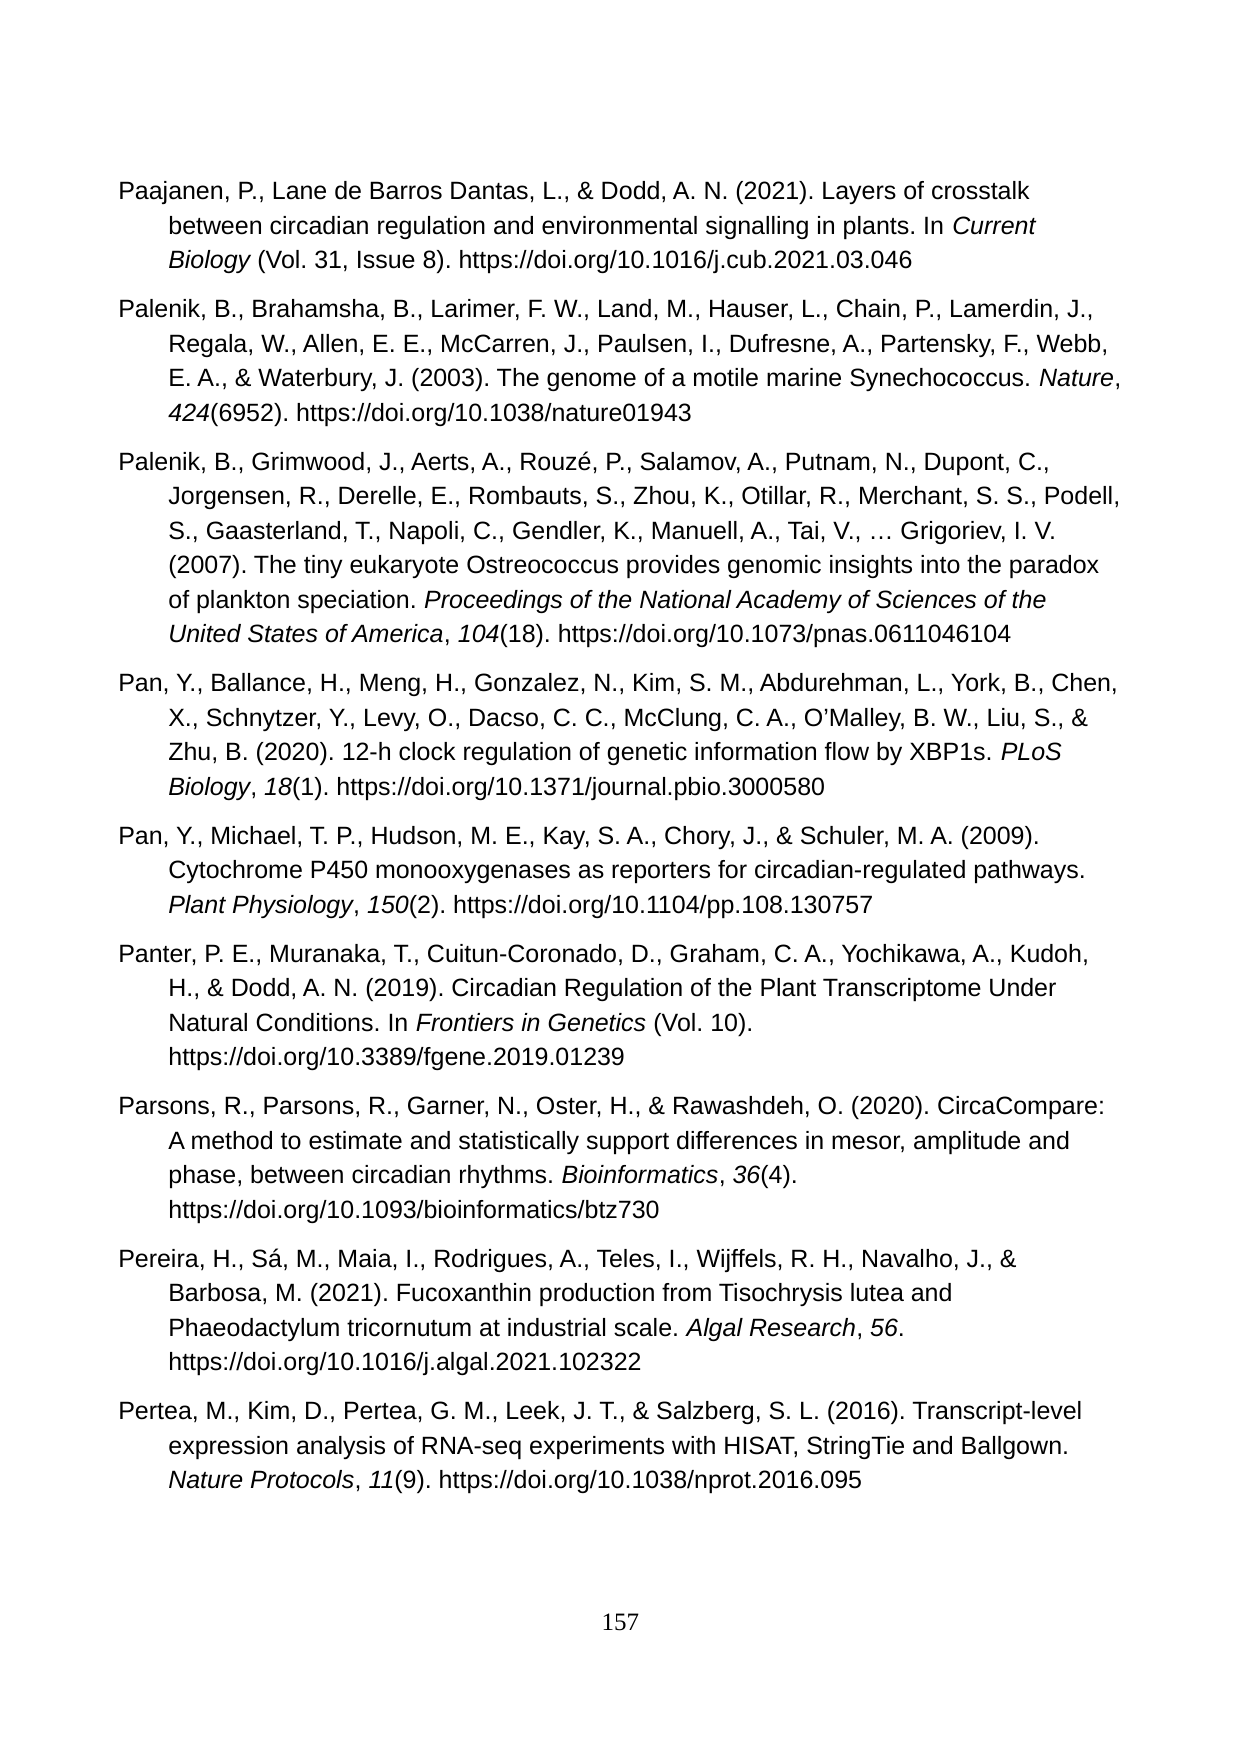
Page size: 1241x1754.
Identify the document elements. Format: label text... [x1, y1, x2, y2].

text Pertea, M., Kim, D., Pertea, G. M., Leek, J. T., & Salzberg, S. L. (2016). Transcript-level expression analysis of RNA-seq experiments with HISAT, StringTie and Ballgown. Nature Protocols, 11(9). https://doi.org/10.1038/nprot.2016.095 [118, 1396, 1122, 1494]
text Pan, Y., Michael, T. P., Hudson, M. E., Kay, S. A., Chory, J., & Schuler, M. A. (2009). Cytochrome P450 monooxygenases as reporters for circadian-regulated pathways. Plant Physiology, 150(2). https://doi.org/10.1104/pp.108.130757 [118, 821, 1122, 918]
text Paajanen, P., Lane de Barros Dantas, L., & Dodd, A. N. (2021). Layers of crosstalk between circadian regulation and environmental signalling in plants. In Current Biology (Vol. 31, Issue 8). https://doi.org/10.1016/j.cub.2021.03.046 [118, 176, 1122, 274]
text Palenik, B., Brahamsha, B., Larimer, F. W., Land, M., Hauser, L., Chain, P., Lamerdin, J., Regala, W., Allen, E. E., McCarren, J., Paulsen, I., Dufresne, A., Partensky, F., Webb, E. A., & Waterbury, J. (2003). The genome of a motile marine Synechococcus. Nature, 424(6952). https://doi.org/10.1038/nature01943 [118, 294, 1122, 427]
text Pereira, H., Sá, M., Maia, I., Rodrigues, A., Teles, I., Wijffels, R. H., Navalho, J., & Barbosa, M. (2021). Fucoxanthin production from Tisochrysis lutea and Phaeodactylum tricornutum at industrial scale. Algal Research, 56. https://doi.org/10.1016/j.algal.2021.102322 [118, 1244, 1122, 1376]
text Parsons, R., Parsons, R., Garner, N., Oster, H., & Rawashdeh, O. (2020). CircaCompare: A method to estimate and statistically support differences in mesor, amplitude and phase, between circadian rhythms. Bioinformatics, 36(4). https://doi.org/10.1093/bioinformatics/btz730 [118, 1091, 1122, 1223]
text Pan, Y., Ballance, H., Meng, H., Gonzalez, N., Kim, S. M., Abdurehman, L., York, B., Chen, X., Schnytzer, Y., Levy, O., Dacso, C. C., McClung, C. A., O’Malley, B. W., Liu, S., & Zhu, B. (2020). 12-h clock regulation of genetic information flow by XBP1s. PLoS Biology, 18(1). https://doi.org/10.1371/journal.pbio.3000580 [118, 668, 1122, 801]
text Palenik, B., Grimwood, J., Aerts, A., Rouzé, P., Salamov, A., Putnam, N., Dupont, C., Jorgensen, R., Derelle, E., Rombauts, S., Zhou, K., Otillar, R., Merchant, S. S., Podell, S., Gaasterland, T., Napoli, C., Gendler, K., Manuell, A., Tai, V., … Grigoriev, I. V. (2007). The tiny eukaryote Ostreococcus provides genomic insights into the paradox of plankton speciation. Proceedings of the National Academy of Sciences of the United States of America, 104(18). https://doi.org/10.1073/pnas.0611046104 [118, 447, 1122, 648]
text Panter, P. E., Muranaka, T., Cuitun-Coronado, D., Graham, C. A., Yochikawa, A., Kudoh, H., & Dodd, A. N. (2019). Circadian Regulation of the Plant Transcriptome Under Natural Conditions. In Frontiers in Genetics (Vol. 10). https://doi.org/10.3389/fgene.2019.01239 [118, 939, 1122, 1071]
